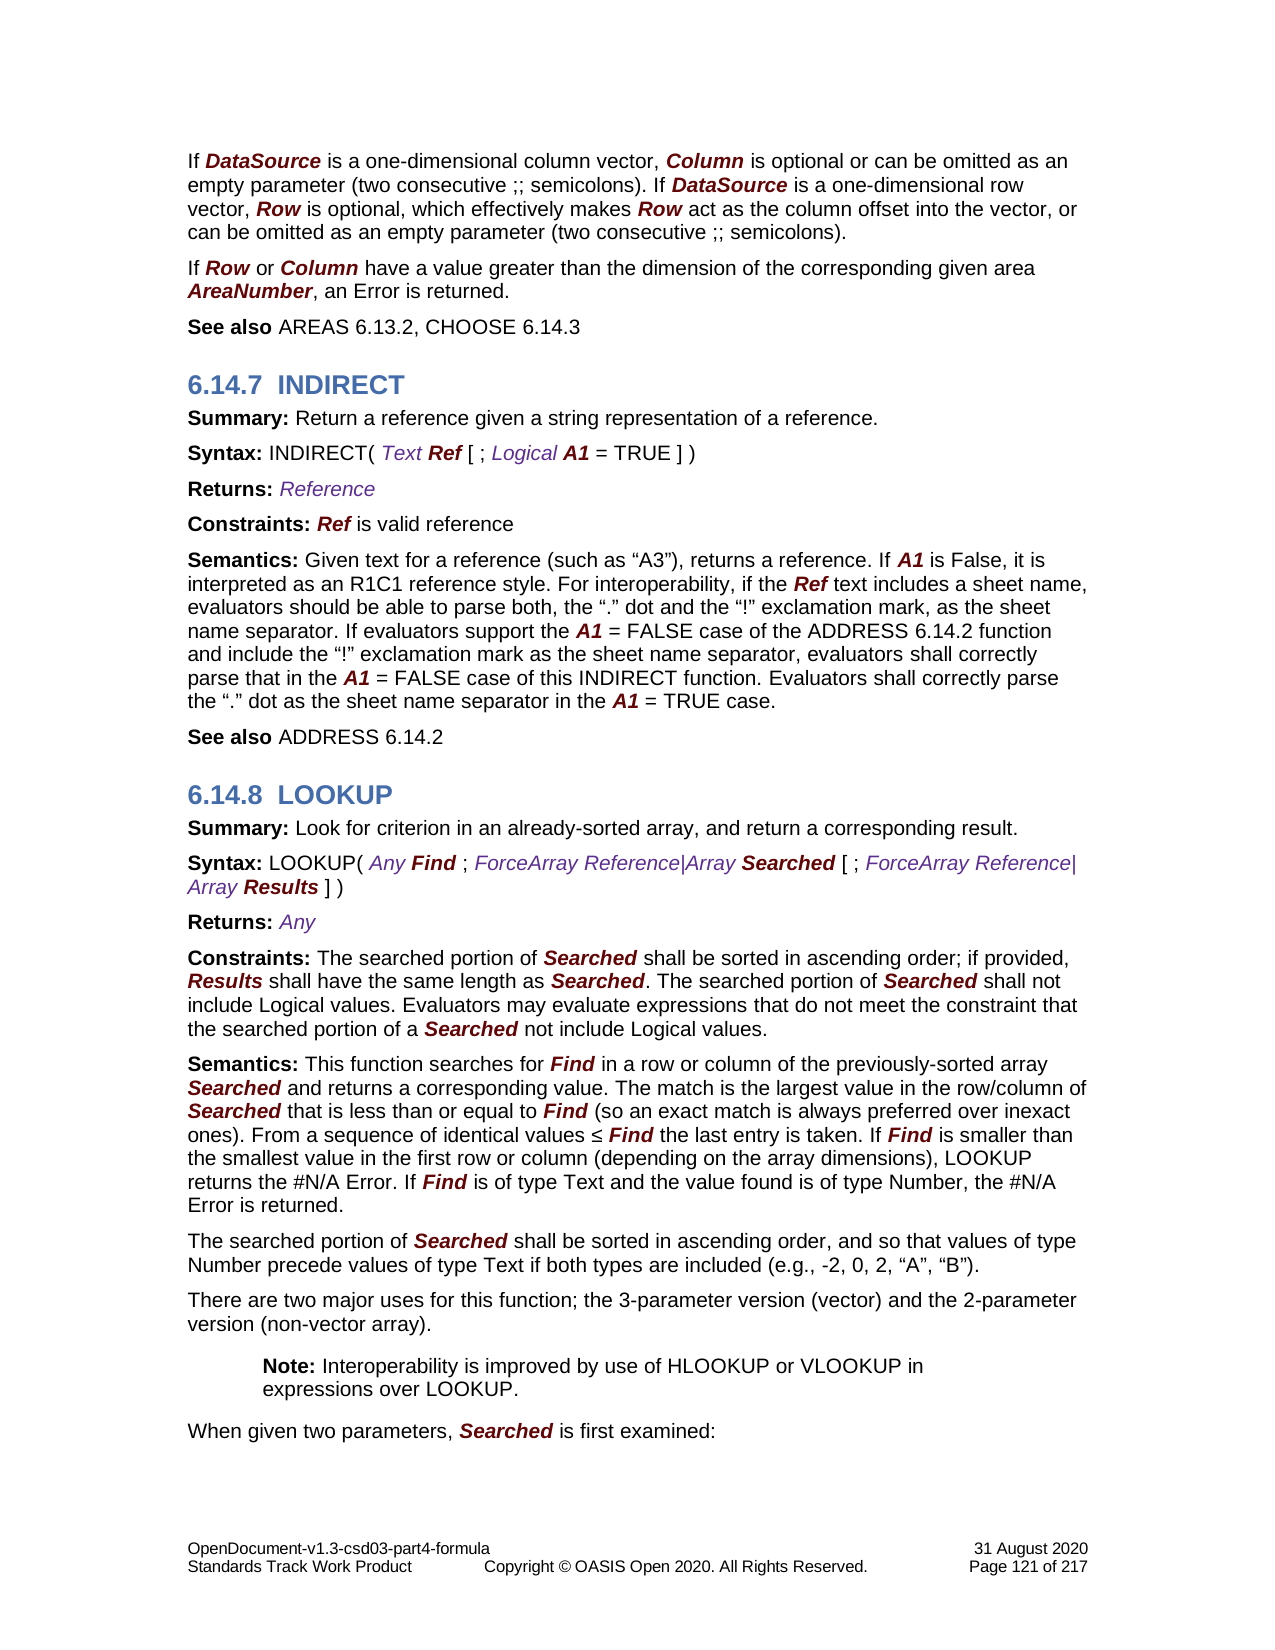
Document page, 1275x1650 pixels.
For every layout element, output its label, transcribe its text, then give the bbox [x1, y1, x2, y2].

text When given two parameters, Searched is first examined: [187, 1420, 1088, 1443]
text Semantics: This function searches for Find in a row or column of the previously-sorted array Searched and returns a corresponding value. The match is the largest value in the row/column of Searched that is less than or equal to Find (so an exact match is always preferred over inexact ones). From a sequence of identical values ≤ Find the last entry is taken. If Find is smaller than the smallest value in the first row or column (depending on the array dimensions), LOOKUP returns the #N/A Error. If Find is of type Text and the value found is of type Number, the #N/A Error is returned. [187, 1053, 1088, 1217]
text Note: Interoperability is improved by use of HLOOKUP or VLOOKUP in expressions over LOOKUP. [262, 1354, 1013, 1401]
text If Row or Column have a value greater than the dimension of the corresponding given area AreaNumber, an Error is returned. [187, 256, 1088, 303]
subtitle INDIRECT [187, 370, 1088, 400]
text See also ADDRESS 6.14.2 [187, 725, 1088, 749]
text See also AREAS 6.13.2, CHOOSE 6.14.3 [187, 315, 1088, 339]
text The searched portion of Searched shall be sorted in ascending order, and so that values of type Number precede values of type Text if both types are included (e.g., -2, 0, 2, “A”, “B”). [187, 1229, 1088, 1277]
text Returns: Reference [187, 477, 1088, 501]
text Syntax: LOOKUP( Any Find ; ForceArray Reference|Array Searched [ ; ForceArray Reference|Array Results ] ) [187, 852, 1088, 899]
text Semantics: Given text for a reference (such as “A3”), returns a reference. If A1 is False, it is interpreted as an R1C1 reference style. For interoperability, if the Ref text includes a sheet name, evaluators should be able to parse both, the “.” dot and the “!” exclamation mark, as the sheet name separator. If evaluators support the A1 = FALSE case of the ADDRESS 6.14.2 function and include the “!” exclamation mark as the sheet name separator, evaluators shall correctly parse that in the A1 = FALSE case of this INDIRECT function. Evaluators shall correctly parse the “.” dot as the sheet name separator in the A1 = TRUE case. [187, 548, 1088, 713]
text Constraints: Ref is valid reference [187, 513, 1088, 536]
text Syntax: INDIRECT( Text Ref [ ; Logical A1 = TRUE ] ) [187, 442, 1088, 465]
text There are two major uses for this function; the 3-parameter version (vector) and the 2-parameter version (non-vector array). [187, 1289, 1088, 1336]
text Returns: Any [187, 911, 1088, 934]
text If DataSource is a one-dimensional column vector, Column is optional or can be omitted as an empty parameter (two consecutive ;; semicolons). If DataSource is a one-dimensional row vector, Row is optional, which effectively makes Row act as the column offset into the vector, or can be omitted as an empty parameter (two consecutive ;; semicolons). [187, 150, 1088, 244]
text Constraints: The searched portion of Searched shall be sorted in ascending order; if provided, Results shall have the same length as Searched. The searched portion of Searched shall not include Logical values. Evaluators may evaluate expressions that do not meet the constraint that the searched portion of a Searched not include Logical values. [187, 946, 1088, 1041]
text Summary: Look for criterion in an already-sorted array, and return a corresponding result. [187, 816, 1088, 839]
subtitle LOOKUP [187, 780, 1088, 810]
text Summary: Return a reference given a string representation of a reference. [187, 406, 1088, 429]
